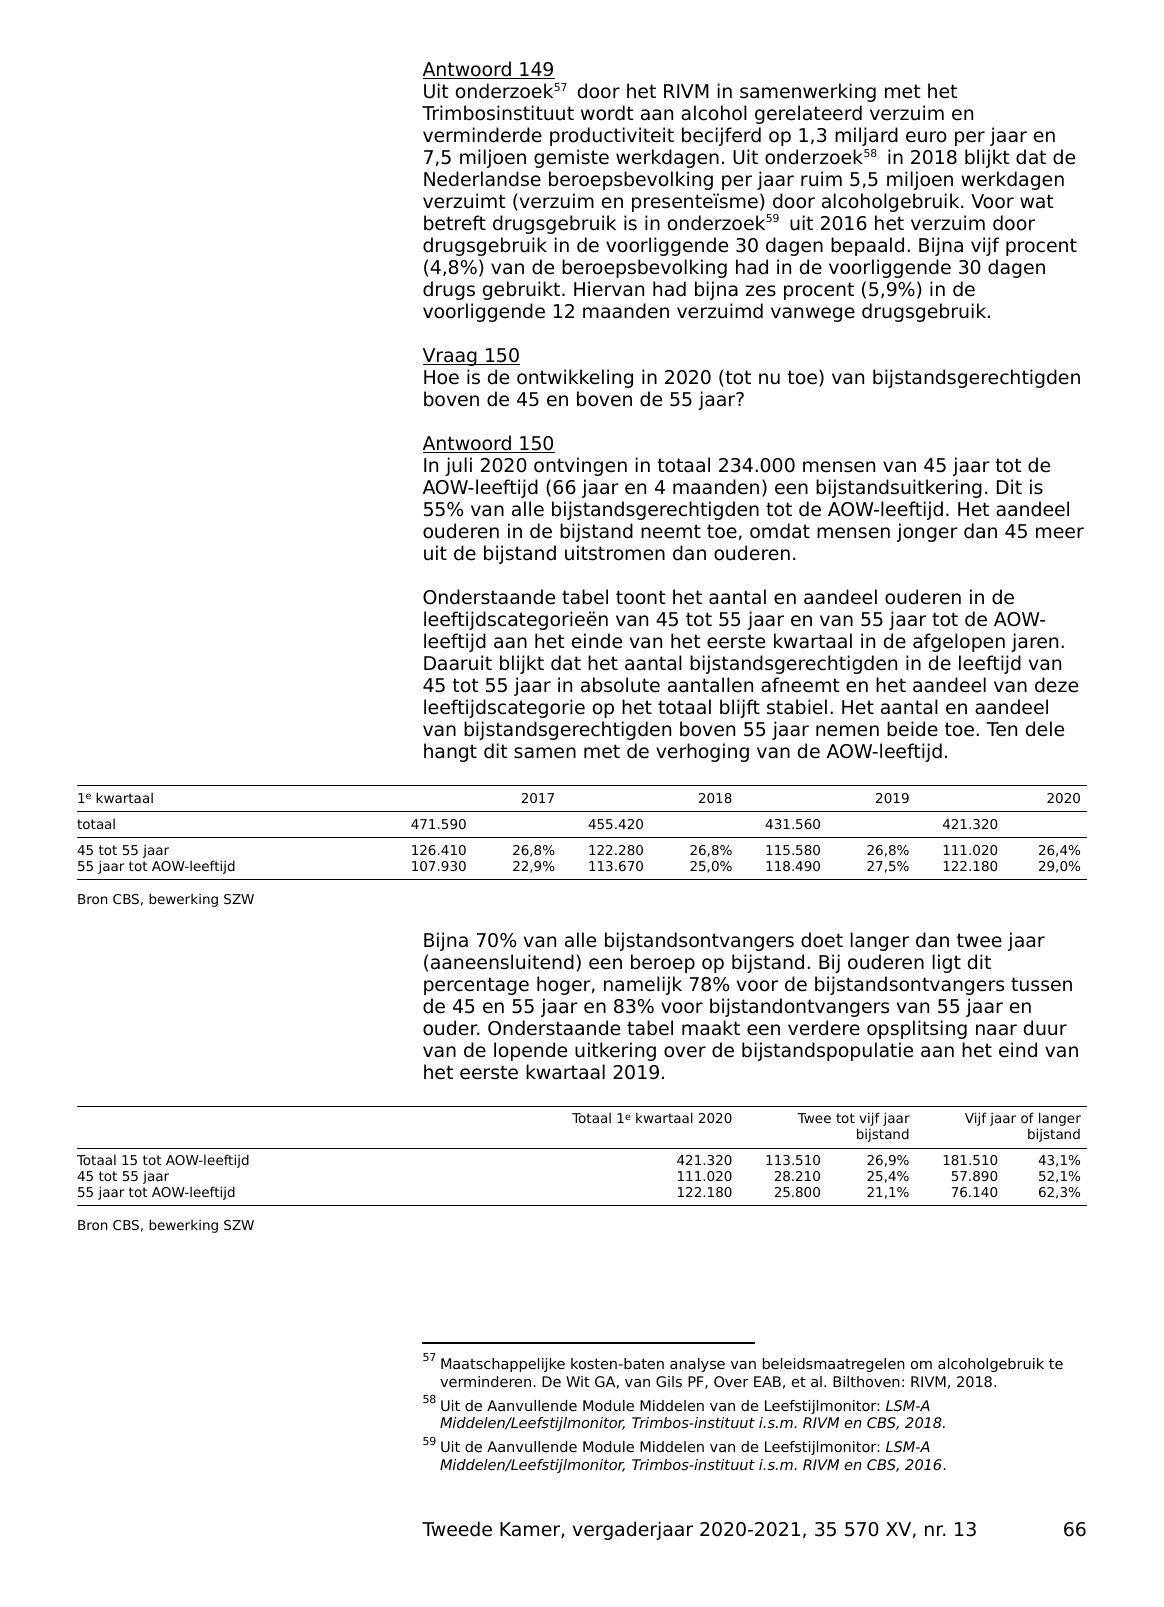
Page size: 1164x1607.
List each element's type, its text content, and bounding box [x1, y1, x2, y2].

table_cell 27,5% [827, 859, 915, 879]
text Onderstaande tabel toont het aantal en aandeel ouderen in de leeftijdscategorieën van 45 tot 55 jaar en van 55 jaar tot de AOW-leeftijd aan het einde van het eerste kwartaal in de afgelopen jaren. Daaruit blijkt dat het aantal bijstandsgerechtigden in de leeftijd van 45 tot 55 jaar in absolute aantallen afneemt en het aandeel van deze leeftijdscategorie op het totaal blijft stabiel. Het aantal en aandeel van bijstandsgerechtigden boven 55 jaar nemen beide toe. Ten dele hangt dit samen met de verhoging van de AOW-leeftijd. [422, 587, 1087, 763]
table_cell 45 tot 55 jaar [77, 838, 384, 859]
table_cell 455.420 [561, 812, 649, 837]
table_cell 25,4% [827, 1169, 915, 1184]
table_header 1e kwartaal [77, 786, 384, 811]
table_header 2017 [384, 786, 561, 811]
text Vraag 150 [422, 345, 1087, 367]
table_cell 55 jaar tot AOW-leeftijd [77, 1185, 561, 1205]
text Uit de Aanvullende Module Middelen van de Leefstijlmonitor: LSM-A Middelen/Leefstijlmonitor, Trimbos-instituut i.s.m. RIVM en CBS, 2018. [422, 1393, 1087, 1432]
table_cell 43,1% [1004, 1149, 1087, 1169]
table_cell 22,9% [473, 859, 561, 879]
text Maatschappelijke kosten-baten analyse van beleidsmaatregelen om alcoholgebruik te verminderen. De Wit GA, van Gils PF, Over EAB, et al. Bilthoven: RIVM, 2018. [422, 1352, 1087, 1391]
table_cell 26,9% [827, 1149, 915, 1169]
table_cell 111.020 [561, 1169, 738, 1184]
table_header 2020 [915, 786, 1087, 811]
table_cell 52,1% [1004, 1169, 1087, 1184]
table_cell 118.490 [738, 859, 827, 879]
table_header 2018 [561, 786, 738, 811]
table_cell totaal [77, 812, 384, 837]
table_header Totaal 1e kwartaal 2020 [561, 1107, 738, 1147]
table_cell 55 jaar tot AOW-leeftijd [77, 859, 384, 879]
table_cell 25,0% [650, 859, 738, 879]
table_header Twee tot vijf jaar bijstand [738, 1107, 915, 1147]
table_cell 76.140 [915, 1185, 1004, 1205]
table_cell 421.320 [915, 812, 1004, 837]
text In juli 2020 ontvingen in totaal 234.000 mensen van 45 jaar tot de AOW-leeftijd (66 jaar en 4 maanden) een bijstandsuitkering. Dit is 55% van alle bijstandsgerechtigden tot de AOW-leeftijd. Het aandeel ouderen in de bijstand neemt toe, omdat mensen jonger dan 45 meer uit de bijstand uitstromen dan ouderen. [422, 455, 1087, 565]
table_cell 25.800 [738, 1185, 827, 1205]
table_cell 57.890 [915, 1169, 1004, 1184]
text Bijna 70% van alle bijstandsontvangers doet langer dan twee jaar (aaneensluitend) een beroep op bijstand. Bij ouderen ligt dit percentage hoger, namelijk 78% voor de bijstandsontvangers tussen de 45 en 55 jaar en 83% voor bijstandontvangers van 55 jaar en ouder. Onderstaande tabel maakt een verdere opsplitsing naar duur van de lopende uitkering over de bijstandspopulatie aan het eind van het eerste kwartaal 2019. [422, 930, 1087, 1084]
table_cell 431.560 [738, 812, 827, 837]
table_header 2019 [738, 786, 915, 811]
table_cell 122.280 [561, 838, 649, 859]
table_cell 26,8% [650, 838, 738, 859]
text Hoe is de ontwikkeling in 2020 (tot nu toe) van bijstandsgerechtigden boven de 45 en boven de 55 jaar? [422, 367, 1087, 411]
text Uit onderzoek door het RIVM in samenwerking met het Trimbosinstituut wordt aan alcohol gerelateerd verzuim en verminderde productiviteit becijferd op 1,3 miljard euro per jaar en 7,5 miljoen gemiste werkdagen. Uit onderzoek in 2018 blijkt dat de Nederlandse beroepsbevolking per jaar ruim 5,5 miljoen werkdagen verzuimt (verzuim en presenteïsme) door alcoholgebruik. Voor wat betreft drugsgebruik is in onderzoek uit 2016 het verzuim door drugsgebruik in de voorliggende 30 dagen bepaald. Bijna vijf procent (4,8%) van de beroepsbevolking had in de voorliggende 30 dagen drugs gebruikt. Hiervan had bijna zes procent (5,9%) in de voorliggende 12 maanden verzuimd vanwege drugsgebruik. [422, 81, 1087, 323]
text Uit de Aanvullende Module Middelen van de Leefstijlmonitor: LSM-A Middelen/Leefstijlmonitor, Trimbos-instituut i.s.m. RIVM en CBS, 2016. [422, 1435, 1087, 1474]
table_cell Totaal 15 tot AOW-leeftijd [77, 1149, 561, 1169]
table_cell 113.510 [738, 1149, 827, 1169]
table_cell 126.410 [384, 838, 472, 859]
table_cell 26,4% [1004, 838, 1087, 859]
table_cell 122.180 [915, 859, 1004, 879]
table_cell 122.180 [561, 1185, 738, 1205]
table_cell 45 tot 55 jaar [77, 1169, 561, 1184]
table_cell Bron CBS, bewerking SZW [77, 1206, 1087, 1233]
table_cell 115.580 [738, 838, 827, 859]
table_cell 28.210 [738, 1169, 827, 1184]
table_header Vijf jaar of langer bijstand [915, 1107, 1087, 1147]
table_cell 181.510 [915, 1149, 1004, 1169]
table_cell 111.020 [915, 838, 1004, 859]
table_cell 29,0% [1004, 859, 1087, 879]
table_cell 26,8% [827, 838, 915, 859]
table_cell [650, 812, 738, 837]
table_cell 26,8% [473, 838, 561, 859]
table_cell 471.590 [384, 812, 472, 837]
table_cell [827, 812, 915, 837]
table_cell [473, 812, 561, 837]
table_cell 107.930 [384, 859, 472, 879]
table_header [77, 1107, 561, 1147]
text Antwoord 149 [422, 59, 1087, 81]
table_cell 62,3% [1004, 1185, 1087, 1205]
table_cell 113.670 [561, 859, 649, 879]
text Antwoord 150 [422, 433, 1087, 455]
table_cell Bron CBS, bewerking SZW [77, 880, 1087, 908]
table_cell [1004, 812, 1087, 837]
table_cell 421.320 [561, 1149, 738, 1169]
table_cell 21,1% [827, 1185, 915, 1205]
